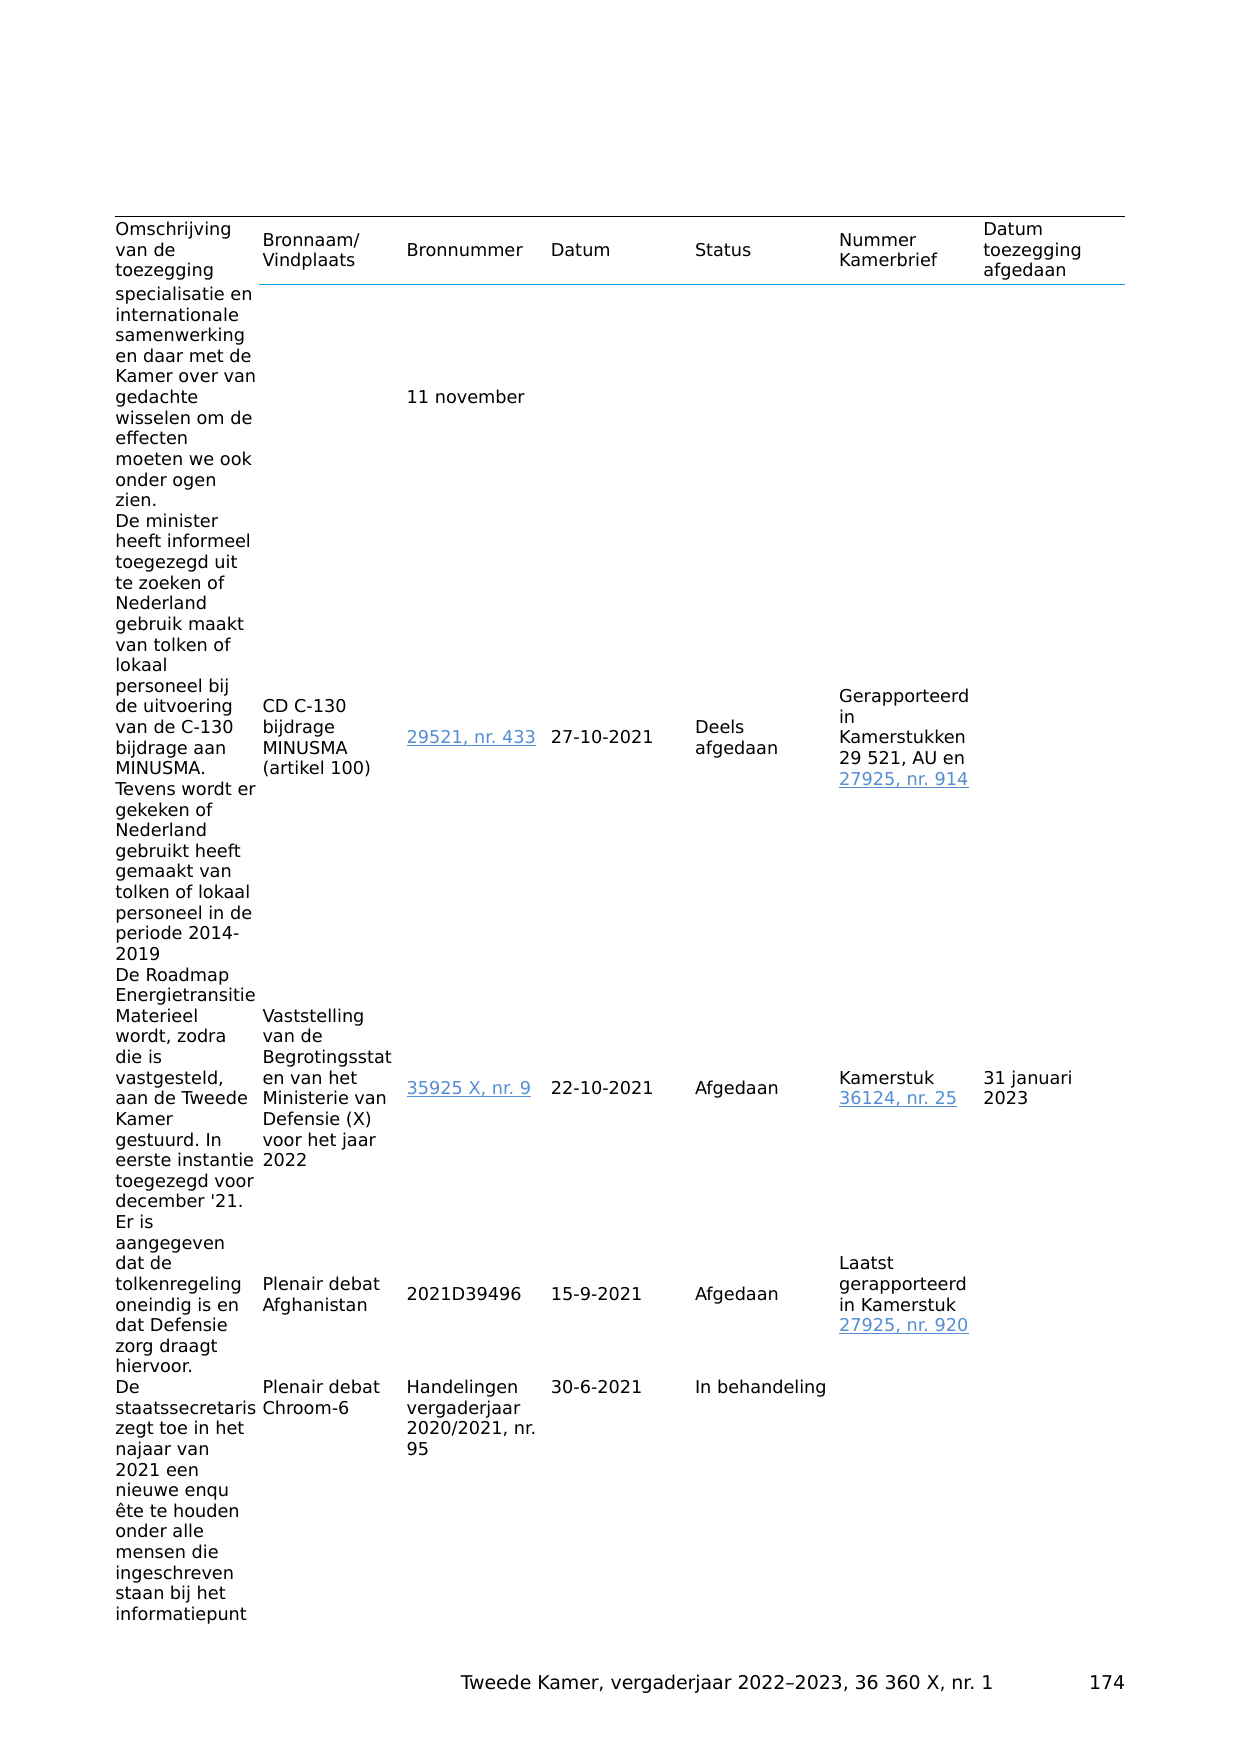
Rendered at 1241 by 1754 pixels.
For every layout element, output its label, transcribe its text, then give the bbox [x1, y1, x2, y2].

table_cell Afgedaan [692, 1212, 836, 1377]
table_cell 31 januari 2023 [980, 965, 1125, 1212]
table_cell ​De minister heeft informeel toegezegd uit te zoeken of Nederland gebruik maakt van tolken of lokaal personeel bij de uitvoering van de C-130 bijdrage aan MINUSMA. Tevens wordt er gekeken of Nederland gebruikt heeft gemaakt van tolken of lokaal personeel in de periode 2014-2019 [115, 511, 259, 964]
table_cell Datum toezegging afgedaan [980, 217, 1125, 284]
table_cell [548, 285, 692, 511]
table_cell [980, 1377, 1125, 1624]
table_cell Plenair debat Afghanistan [259, 1212, 403, 1377]
table_cell Datum [548, 217, 692, 284]
table_cell 15-9-2021 [548, 1212, 692, 1377]
table_cell ​De staatssecretaris zegt toe in het najaar van 2021 een nieuwe enqu​ête te houden onder alle mensen die ingeschreven staan bij het informatiepunt [115, 1377, 259, 1624]
table_cell Er is aangegeven dat de tolkenregeling oneindig is en dat Defensie zorg draagt hiervoor. [115, 1212, 259, 1377]
table_cell Afgedaan [692, 965, 836, 1212]
table_cell [836, 285, 980, 511]
table_cell Plenair debat Chroom-6 [259, 1377, 403, 1624]
table_cell specialisatie en internationale samenwerking en daar met de Kamer over van gedachte wisselen om de effecten moeten we ook onder ogen zien. [115, 284, 259, 511]
table_cell Bronnaam/ Vindplaats [259, 217, 403, 284]
table_cell [692, 285, 836, 511]
table_cell Laatst gerapporteerd in Kamerstuk 27925, nr. 920 [836, 1212, 980, 1377]
table_cell Deels afgedaan [692, 511, 836, 964]
table_cell 11 november [404, 285, 548, 511]
table_cell Omschrijving van de toezegging [115, 217, 259, 284]
table_cell 27-10-2021 [548, 511, 692, 964]
table_cell [259, 285, 403, 511]
table_cell [836, 1377, 980, 1624]
table_cell Kamerstuk 36124, nr. 25 [836, 965, 980, 1212]
table_cell [980, 285, 1125, 511]
table_cell 2021D39496 [404, 1212, 548, 1377]
table_cell Nummer Kamerbrief [836, 217, 980, 284]
table_cell 22-10-2021 [548, 965, 692, 1212]
table_cell [980, 511, 1125, 964]
table_cell 29521, nr. 433 [404, 511, 548, 964]
table_cell In behandeling [692, 1377, 836, 1624]
table_cell ​De Roadmap Energietransitie Materieel wordt, zodra die is vastgesteld, aan de Tweede Kamer gestuurd. In eerste instantie toegezegd voor december '21. [115, 965, 259, 1212]
table_header Tabel 50 Overzicht toezeggingen [115, 191, 1125, 216]
table_cell [980, 1212, 1125, 1377]
table_cell 30-6-2021 [548, 1377, 692, 1624]
table_cell Status [692, 217, 836, 284]
table_cell Gerapporteerd in Kamerstukken 29 521, AU en 27925, nr. 914 [836, 511, 980, 964]
table_cell Vaststelling van de Begrotingsstaten van het Ministerie van Defensie (X) voor het jaar 2022 [259, 965, 403, 1212]
table_cell CD C-130 bijdrage MINUSMA (artikel 100) [259, 511, 403, 964]
table_cell Bronnummer [404, 217, 548, 284]
table_cell Handelingen vergaderjaar 2020/2021, nr. 95 [404, 1377, 548, 1624]
table_cell 35925 X, nr. 9 [404, 965, 548, 1212]
